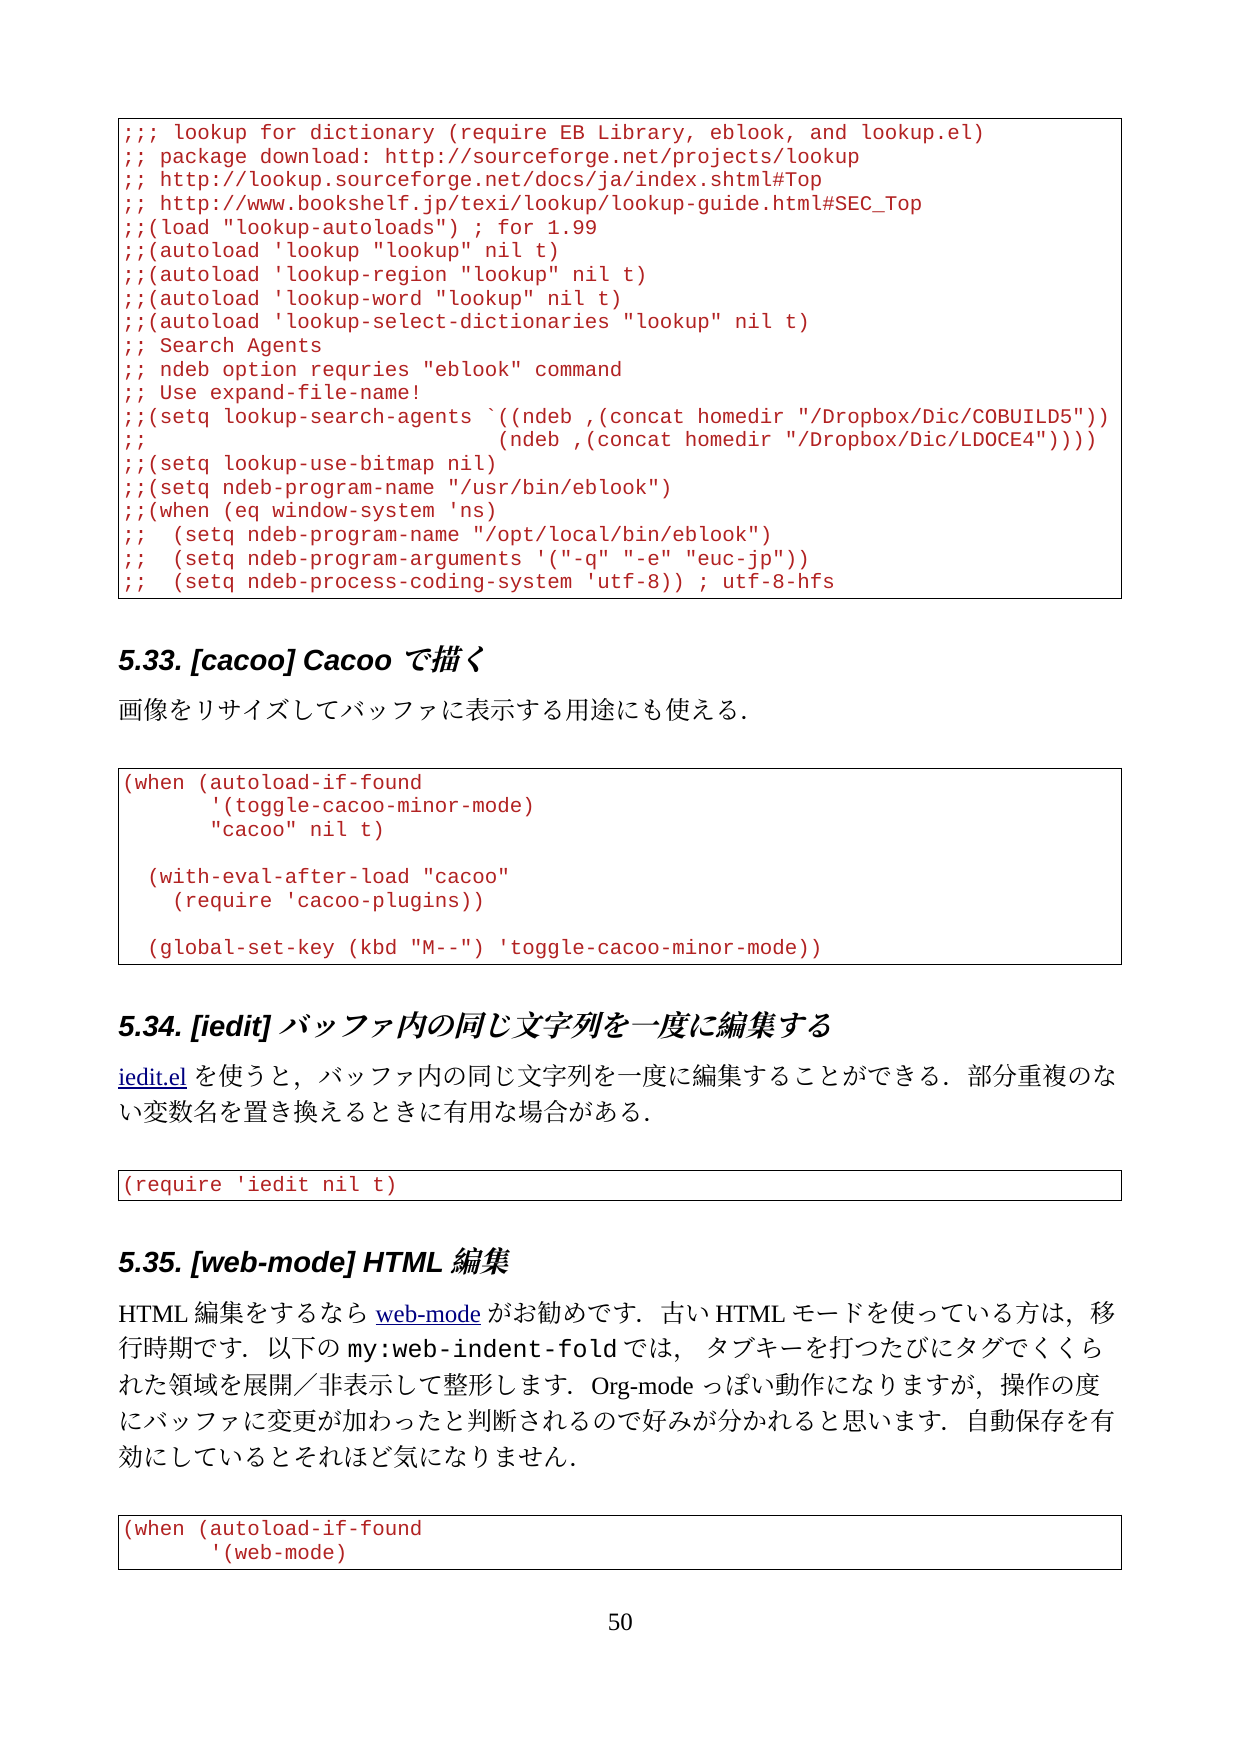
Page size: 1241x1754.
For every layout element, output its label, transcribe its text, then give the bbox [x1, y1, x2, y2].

text ;; (setq ndeb-program-arguments '("-q" "-e" "euc-jp")) [119, 544, 1121, 567]
text HTML編集をするなら web-mode がお勧めです．古いHTMLモードを使っている方は，移行時期です．以下の my:web-indent-fold では， タブキーを打つたびにタグでくくられた領域を展開／非表示して整形します．Org-mode っぽい動作になりますが，操作の度にバッファに変更が加わったと判断されるので好みが分かれると思います．自動保存を有効にしているとそれほど気になりません． [118, 1293, 1122, 1502]
text ;; ndeb option requries "eblook" command [119, 354, 1121, 378]
text ;;; lookup for dictionary (require EB Library, eblook, and lookup.el) [119, 119, 1121, 142]
text (require 'cacoo-plugins)) [119, 886, 1121, 910]
text ;;(when (eq window-system 'ns) [119, 496, 1121, 520]
text ;;(autoload 'lookup-select-dictionaries "lookup" nil t) [119, 307, 1121, 331]
text '(web-mode) [119, 1538, 1121, 1569]
subtitle [web-mode] HTML編集 [118, 1239, 1122, 1281]
text ;; (setq ndeb-program-name "/opt/local/bin/eblook") [119, 520, 1121, 544]
text ;; Use expand-file-name! [119, 378, 1121, 402]
text (when (autoload-if-found [119, 1516, 1121, 1538]
text "cacoo" nil t) [119, 815, 1121, 839]
text ;; http://www.bookshelf.jp/texi/lookup/lookup-guide.html#SEC_Top [119, 189, 1121, 213]
text ;;(autoload 'lookup "lookup" nil t) [119, 236, 1121, 260]
text (when (autoload-if-found [119, 769, 1121, 792]
text ;; (ndeb ,(concat homedir "/Dropbox/Dic/LDOCE4")))) [119, 426, 1121, 449]
text (global-set-key (kbd "M--") 'toggle-cacoo-minor-mode)) [119, 933, 1121, 964]
text ;;(setq lookup-use-bitmap nil) [119, 449, 1121, 473]
text ;;(setq lookup-search-agents `((ndeb ,(concat homedir "/Dropbox/Dic/COBUILD5")) [119, 402, 1121, 426]
subtitle [iedit] バッファ内の同じ文字列を一度に編集する [118, 1002, 1122, 1044]
text ;;(load "lookup-autoloads") ; for 1.99 [119, 213, 1121, 236]
text iedit.el を使うと，バッファ内の同じ文字列を一度に編集することができる．部分重複のない変数名を置き換えるときに有用な場合がある． [118, 1057, 1122, 1157]
text ;;(autoload 'lookup-region "lookup" nil t) [119, 260, 1121, 284]
text 画像をリサイズしてバッファに表示する用途にも使える． [118, 691, 1122, 755]
text (require 'iedit nil t) [119, 1171, 1121, 1200]
text ;; http://lookup.sourceforge.net/docs/ja/index.shtml#Top [119, 165, 1121, 189]
text (with-eval-after-load "cacoo" [119, 862, 1121, 886]
text ;; Search Agents [119, 331, 1121, 354]
text ;;(setq ndeb-program-name "/usr/bin/eblook") [119, 473, 1121, 496]
text '(toggle-cacoo-minor-mode) [119, 792, 1121, 815]
text ;; package download: http://sourceforge.net/projects/lookup [119, 142, 1121, 165]
text ;; (setq ndeb-process-coding-system 'utf-8)) ; utf-8-hfs [119, 567, 1121, 598]
subtitle [cacoo] Cacoo で描く [118, 636, 1122, 678]
text ;;(autoload 'lookup-word "lookup" nil t) [119, 284, 1121, 307]
